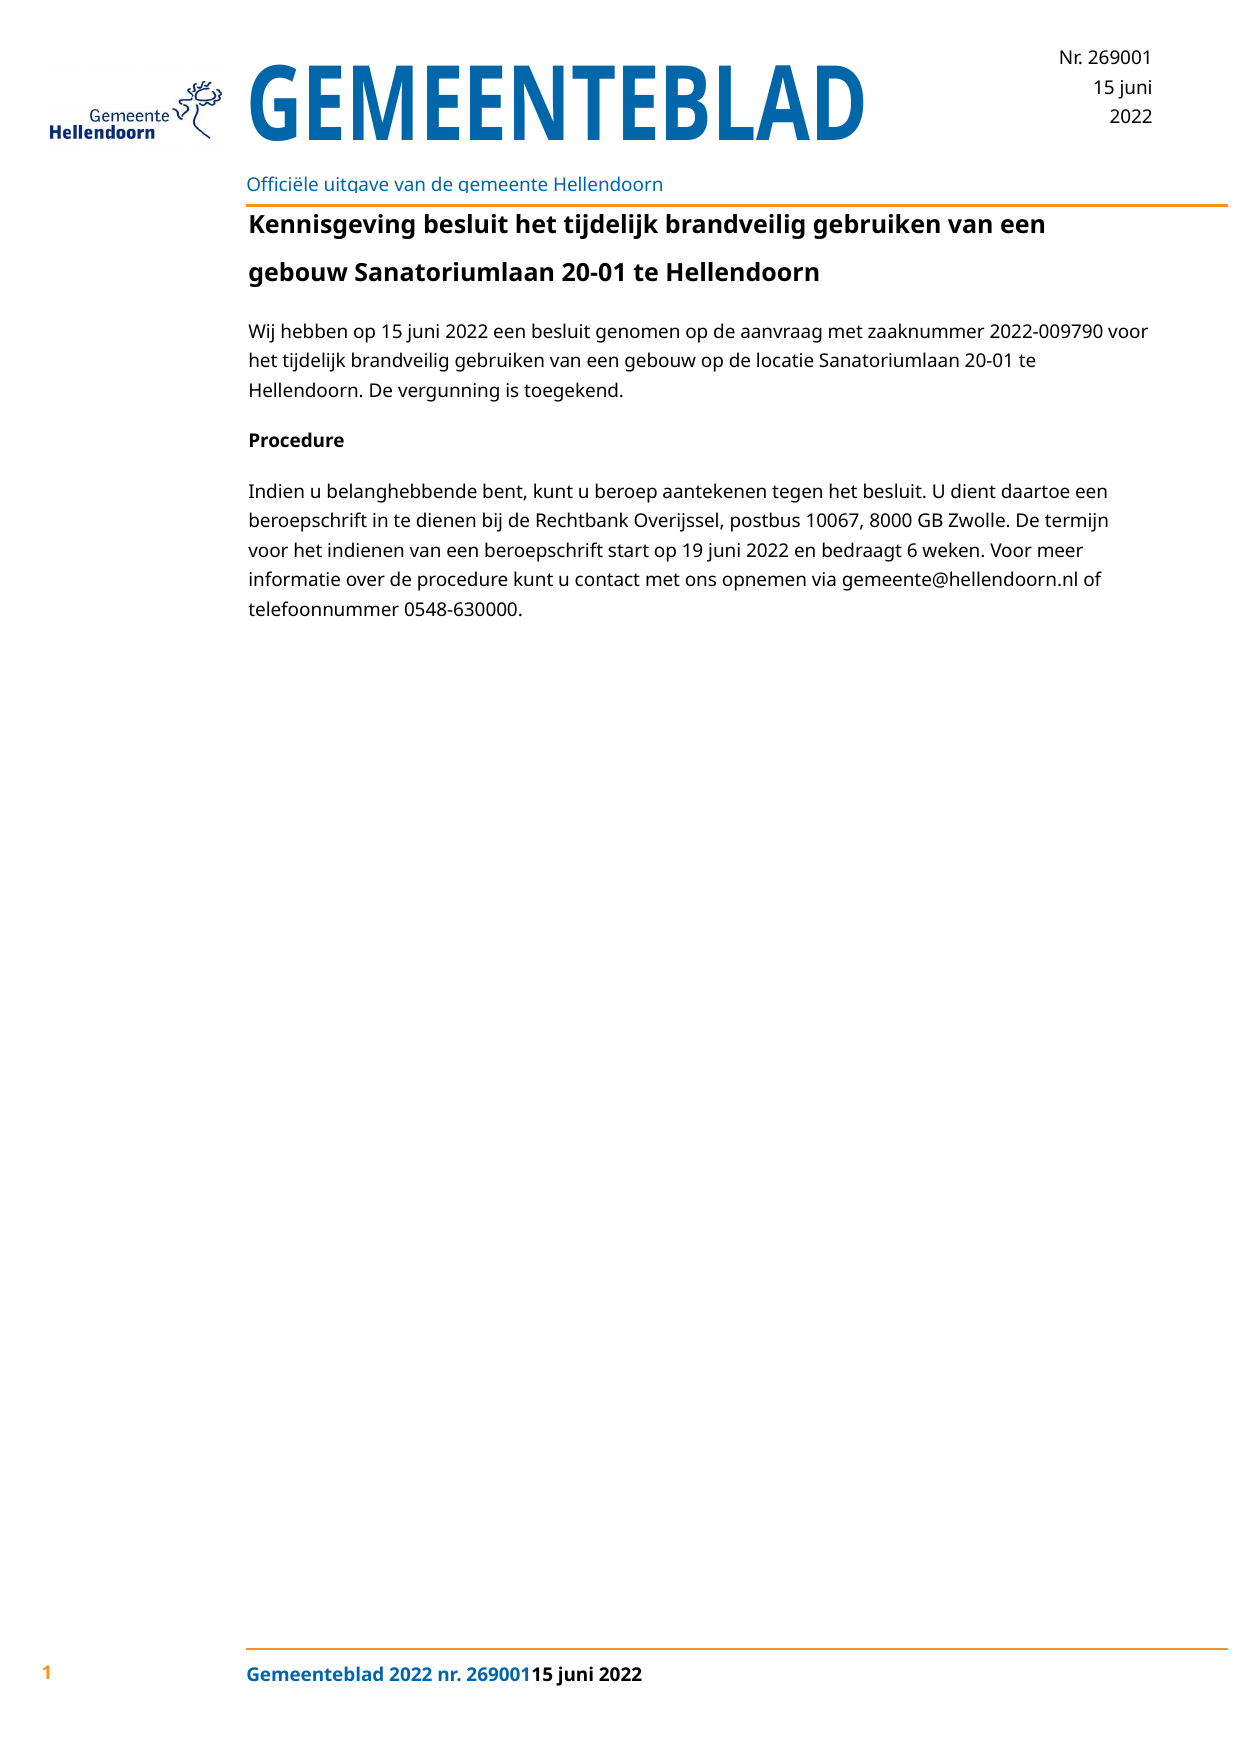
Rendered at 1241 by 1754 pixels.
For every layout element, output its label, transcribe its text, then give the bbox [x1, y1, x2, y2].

text Kennisgeving besluit het tijdelijk brandveilig gebruiken van een gebouw Sanatoriumlaan 20-01 te Hellendoorn [248, 207, 1152, 288]
text Indien u belanghebbende bent, kunt u beroep aantekenen tegen het besluit. U dient daartoe een beroepschrift in te dienen bij de Rechtbank Overijssel, postbus 10067, 8000 GB Zwolle. De termijn voor het indienen van een beroepschrift start op 19 juni 2022 en bedraagt 6 weken. Voor meer informatie over de procedure kunt u contact met ons opnemen via gemeente@hellendoorn.nl of telefoonnummer 0548-630000. [248, 478, 1152, 622]
picture [41, 47, 231, 172]
text Procedure [248, 427, 1152, 453]
text Wij hebben op 15 juni 2022 een besluit genomen op de aanvraag met zaaknummer 2022-009790 voor het tijdelijk brandveilig gebruiken van een gebouw op de locatie Sanatoriumlaan 20-01 te Hellendoorn. De vergunning is toegekend. [248, 318, 1152, 403]
